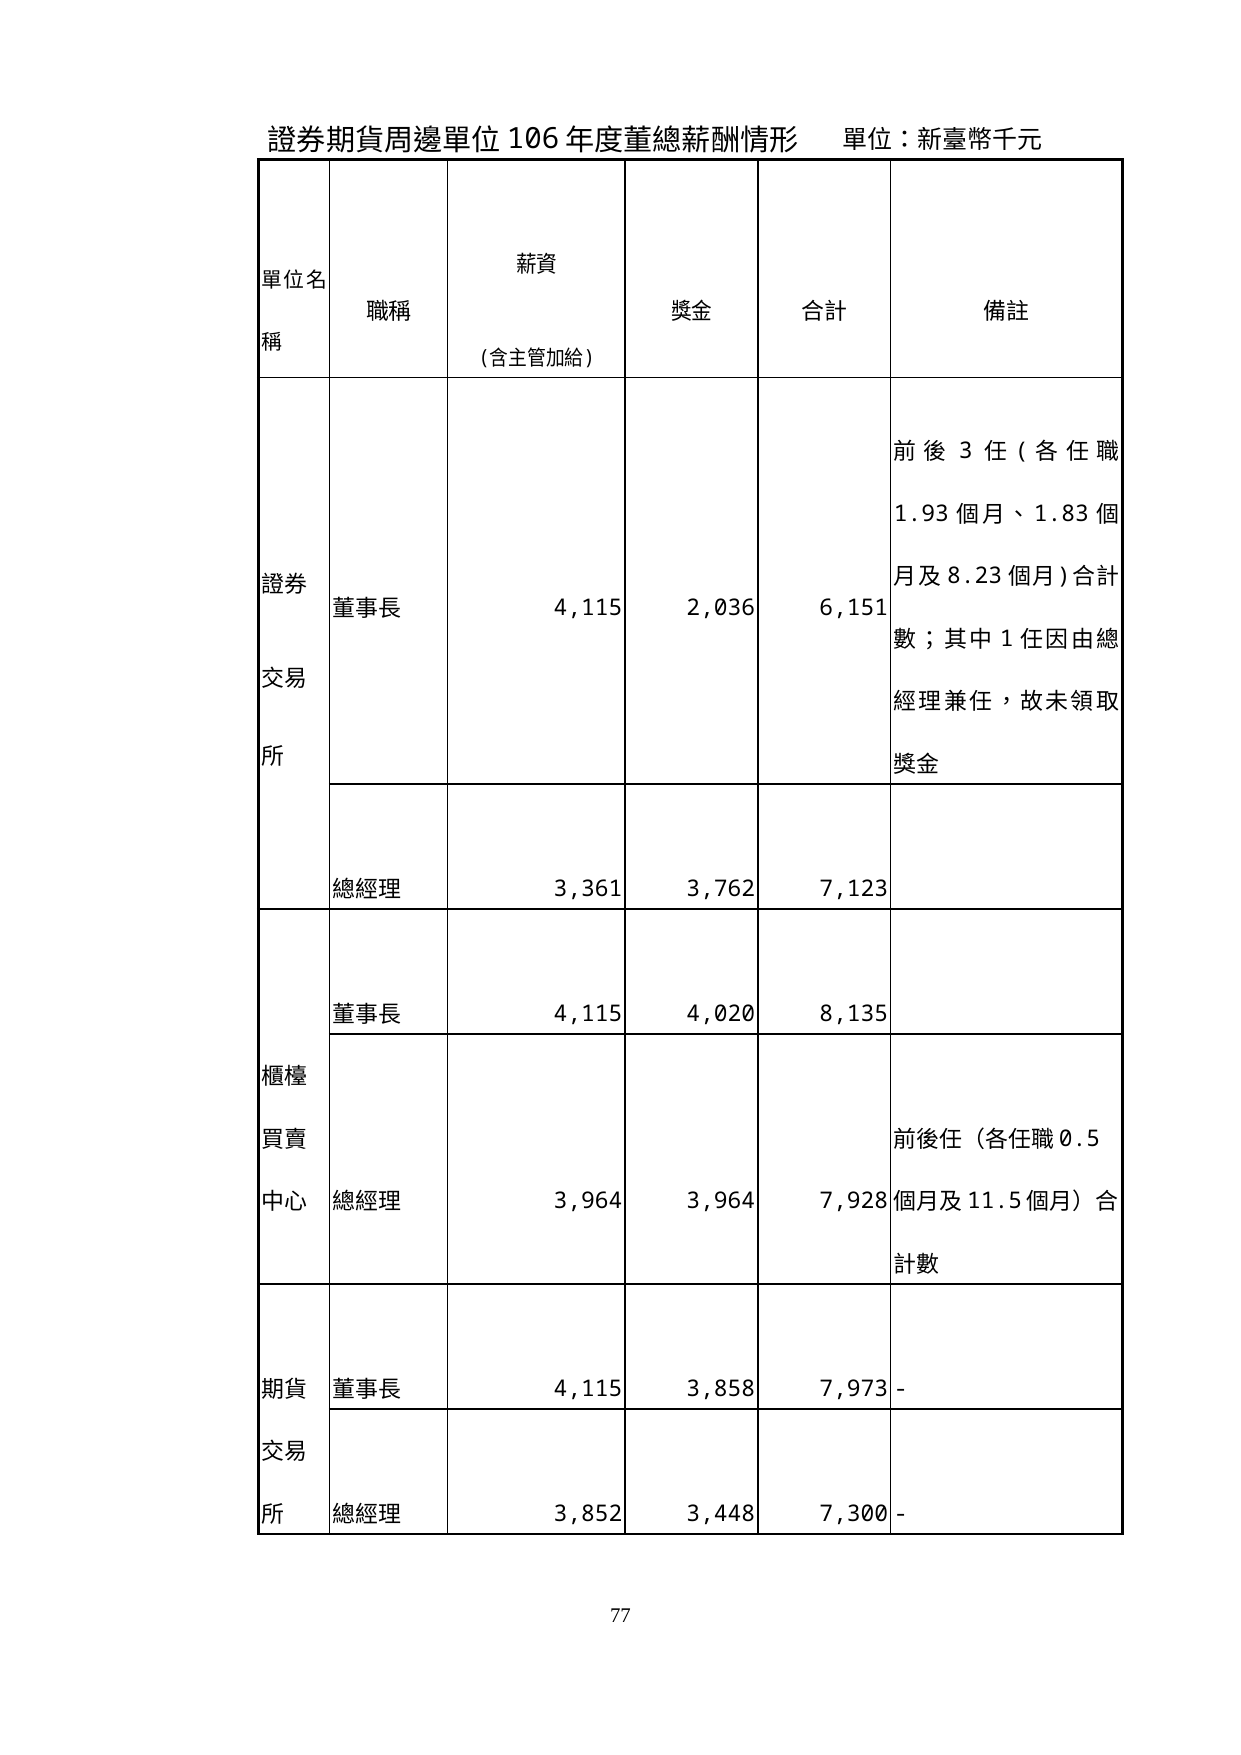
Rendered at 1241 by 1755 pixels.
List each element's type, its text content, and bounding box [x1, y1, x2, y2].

table_cell 7,300 [759, 1410, 890, 1533]
table_cell 3,852 [448, 1410, 624, 1533]
table_cell 3,964 [448, 1035, 624, 1283]
table_cell - [891, 1410, 1121, 1533]
table_cell [891, 785, 1121, 908]
table_header 合計 [759, 161, 890, 377]
table_cell 7,928 [759, 1035, 890, 1283]
table_cell 4,115 [448, 378, 624, 783]
table_cell 前後任（各任職0.5個月及11.5個月）合計數 [891, 1035, 1121, 1283]
table_cell 7,973 [759, 1285, 890, 1408]
table_cell 前後3任(各任職1.93個月、1.83個月及8.23個月)合計數；其中1任因由總經理兼任，故未領取獎金 [891, 378, 1121, 783]
table_cell [891, 910, 1121, 1033]
table_cell 證券 交易 所 [260, 378, 329, 908]
table_cell 期貨交易所 [260, 1285, 329, 1533]
table_cell 3,448 [626, 1410, 757, 1533]
table_cell 4,115 [448, 1285, 624, 1408]
table_cell 董事長 [330, 910, 447, 1033]
table_cell 8,135 [759, 910, 890, 1033]
table_cell 4,115 [448, 910, 624, 1033]
table_cell 董事長 [330, 1285, 447, 1408]
text 證券期貨周邊單位106年度董總薪酬情形 單位：新臺幣千元 [267, 96, 1120, 158]
table_cell 董事長 [330, 378, 447, 783]
table_cell 2,036 [626, 378, 757, 783]
table_header 單位名稱 [260, 161, 329, 377]
table_cell 總經理 [330, 1035, 447, 1283]
table_cell 櫃檯買賣中心 [260, 910, 329, 1283]
table_cell 總經理 [330, 785, 447, 908]
table_cell - [891, 1285, 1121, 1408]
table_cell 3,762 [626, 785, 757, 908]
table_cell 總經理 [330, 1410, 447, 1533]
table_cell 3,361 [448, 785, 624, 908]
table_cell 3,858 [626, 1285, 757, 1408]
table_cell 7,123 [759, 785, 890, 908]
table_cell 6,151 [759, 378, 890, 783]
table_cell 4,020 [626, 910, 757, 1033]
table_header 獎金 [626, 161, 757, 377]
table_header 備註 [891, 161, 1121, 377]
table_header 職稱 [330, 161, 447, 377]
table_header 薪資 (含主管加給) [448, 161, 624, 377]
table_cell 3,964 [626, 1035, 757, 1283]
